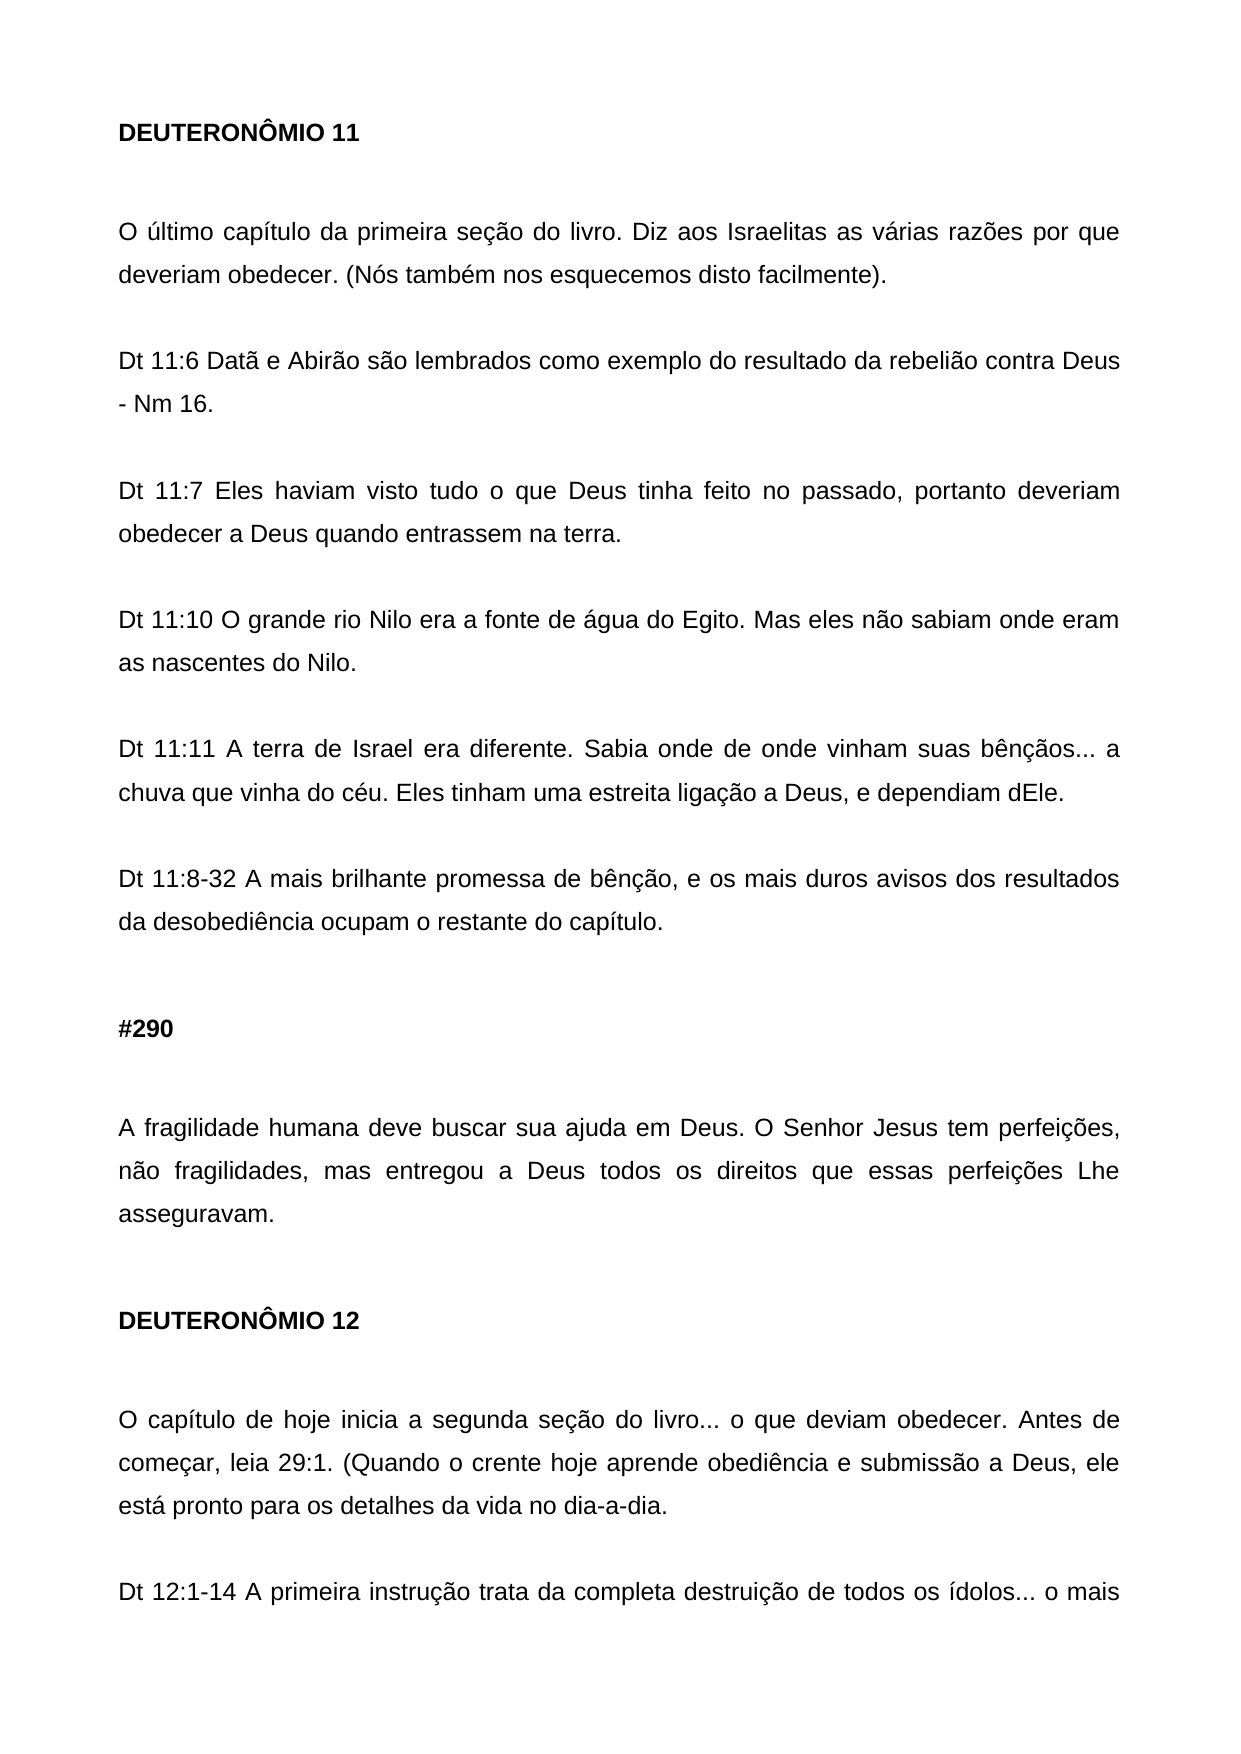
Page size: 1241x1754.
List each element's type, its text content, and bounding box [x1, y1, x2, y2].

text Dt 11:11 A terra de Israel era diferente. Sabia onde de onde vinham suas bênçãos... a chuva que vinha do céu. Eles tinham uma estreita ligação a Deus, e dependiam dEle. [118, 734, 1122, 806]
text Dt 11:6 Datã e Abirão são lembrados como exemplo do resultado da rebelião contra Deus - Nm 16. [118, 346, 1122, 418]
text O capítulo de hoje inicia a segunda seção do livro... o que deviam obedecer. Antes de começar, leia 29:1. (Quando o crente hoje aprende obediência e submissão a Deus, ele está pronto para os detalhes da vida no dia-a-dia. [118, 1405, 1122, 1520]
text O último capítulo da primeira seção do livro. Diz aos Israelitas as várias razões por que deveriam obedecer. (Nós também nos esquecemos disto facilmente). [118, 217, 1122, 289]
text Dt 11:8-32 A mais brilhante promessa de bênção, e os mais duros avisos dos resultados da desobediência ocupam o restante do capítulo. [118, 864, 1122, 936]
subtitle DEUTERONÔMIO 12 [118, 1306, 1122, 1335]
subtitle #290 [118, 1014, 1122, 1043]
text Dt 12:1-14 A primeira instrução trata da completa destruição de todos os ídolos... o mais [118, 1577, 1122, 1606]
subtitle DEUTERONÔMIO 11 [118, 118, 1122, 147]
text Dt 11:7 Eles haviam visto tudo o que Deus tinha feito no passado, portanto deveriam obedecer a Deus quando entrassem na terra. [118, 476, 1122, 547]
text A fragilidade humana deve buscar sua ajuda em Deus. O Senhor Jesus tem perfeições, não fragilidades, mas entregou a Deus todos os direitos que essas perfeições Lhe asseguravam. [118, 1113, 1122, 1228]
text Dt 11:10 O grande rio Nilo era a fonte de água do Egito. Mas eles não sabiam onde eram as nascentes do Nilo. [118, 605, 1122, 677]
